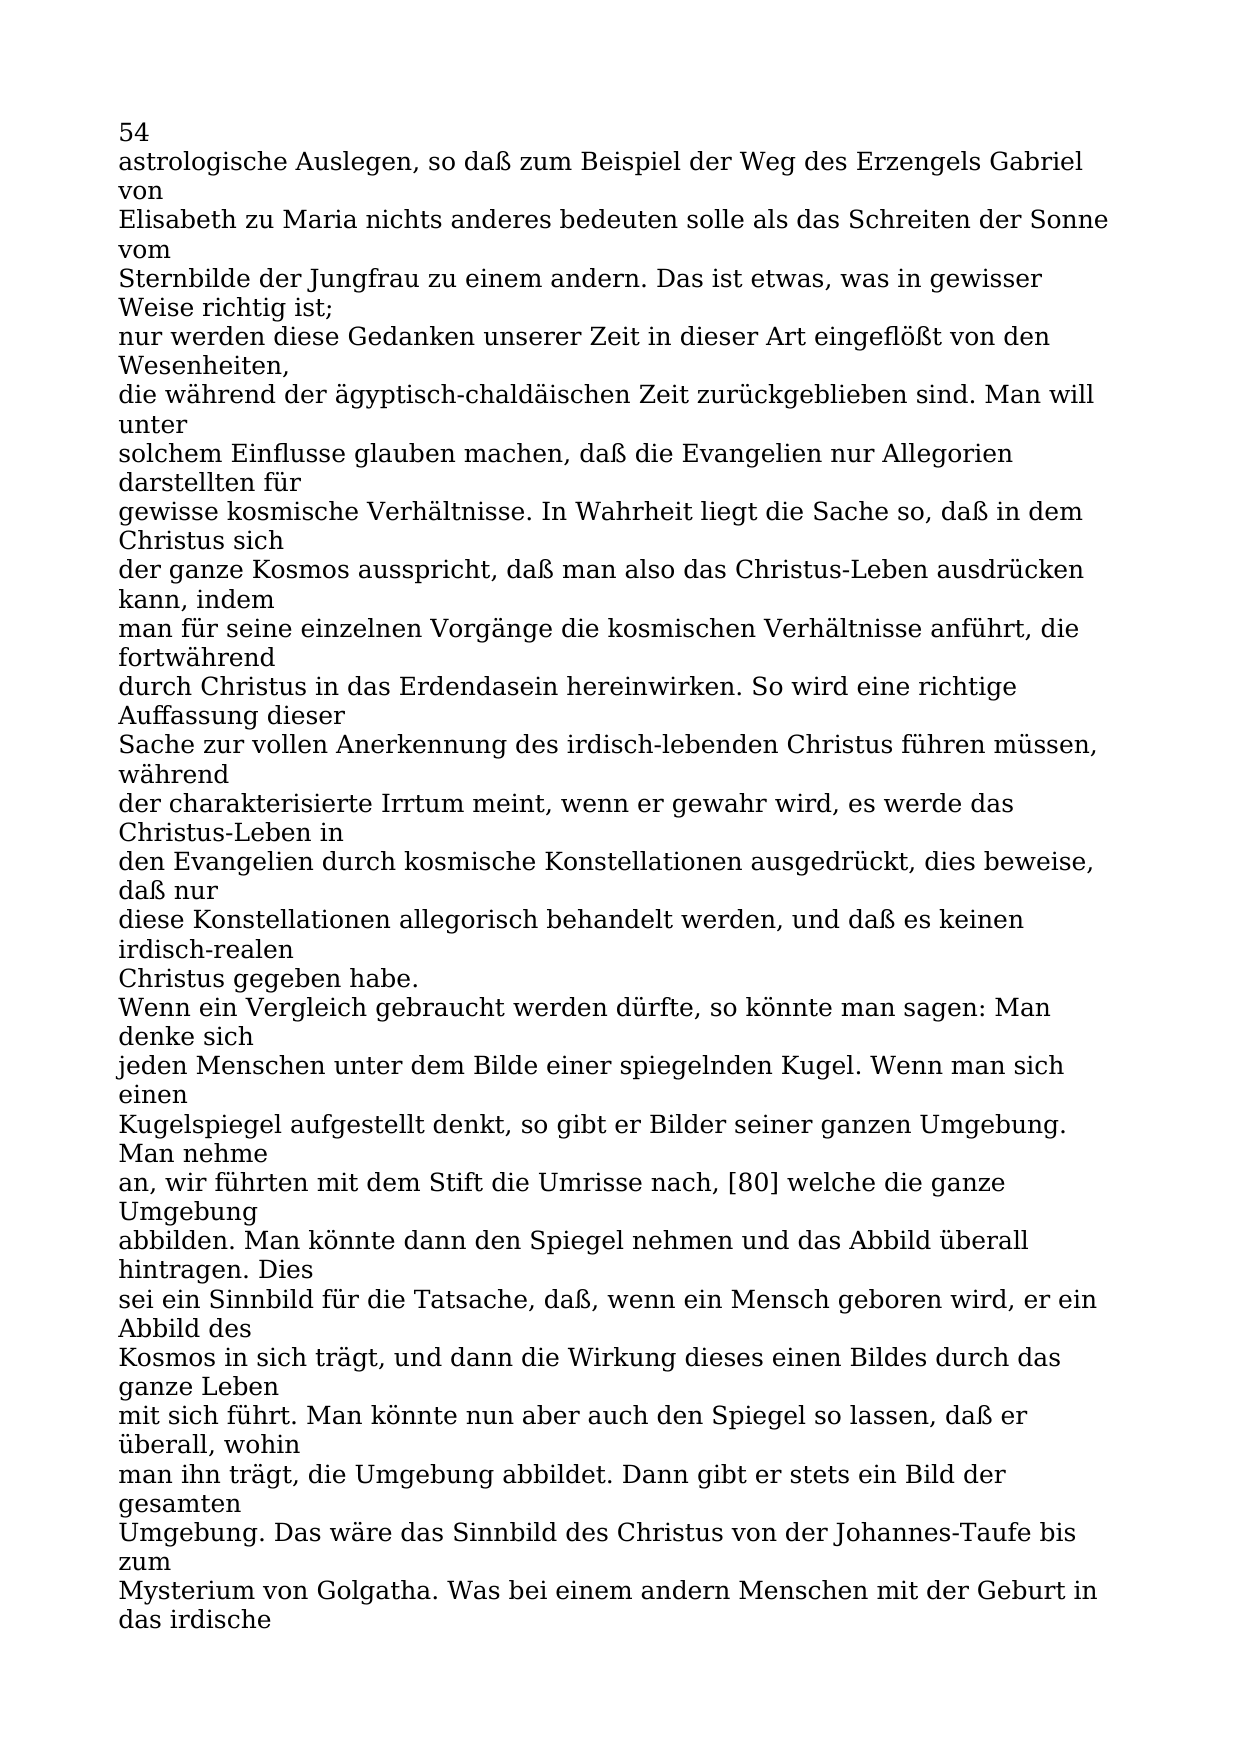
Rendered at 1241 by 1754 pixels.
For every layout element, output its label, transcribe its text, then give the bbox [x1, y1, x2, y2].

text diese Konstellationen allegorisch behandelt werden, und daß es keinen irdisch-realen [118, 906, 1122, 964]
text jeden Menschen unter dem Bilde einer spiegelnden Kugel. Wenn man sich einen [118, 1051, 1122, 1110]
text der charakterisierte Irrtum meint, wenn er gewahr wird, es werde das Christus-Leben in [118, 789, 1122, 847]
text sei ein Sinnbild für die Tatsache, daß, wenn ein Mensch geboren wird, er ein Abbild des [118, 1285, 1122, 1343]
text astrologische Auslegen, so daß zum Beispiel der Weg des Erzengels Gabriel von [118, 147, 1122, 206]
text 54 [118, 118, 1122, 147]
text Umgebung. Das wäre das Sinnbild des Christus von der Johannes-Taufe bis zum [118, 1518, 1122, 1576]
text Elisabeth zu Maria nichts anderes bedeuten solle als das Schreiten der Sonne vom [118, 206, 1122, 264]
text Sternbilde der Jungfrau zu einem andern. Das ist etwas, was in gewisser Weise richtig ist; [118, 264, 1122, 322]
text durch Christus in das Erdendasein hereinwirken. So wird eine richtige Auffassung dieser [118, 672, 1122, 731]
text Christus gegeben habe. [118, 964, 1122, 993]
text Mysterium von Golgatha. Was bei einem andern Menschen mit der Geburt in das irdische [118, 1576, 1122, 1635]
text man für seine einzelnen Vorgänge die kosmischen Verhältnisse anführt, die fortwährend [118, 614, 1122, 672]
text nur werden diese Gedanken unserer Zeit in dieser Art eingeflößt von den Wesenheiten, [118, 322, 1122, 381]
text Wenn ein Vergleich gebraucht werden dürfte, so könnte man sagen: Man denke sich [118, 993, 1122, 1051]
text abbilden. Man könnte dann den Spiegel nehmen und das Abbild überall hintragen. Dies [118, 1226, 1122, 1285]
text den Evangelien durch kosmische Konstellationen ausgedrückt, dies beweise, daß nur [118, 847, 1122, 906]
text Kosmos in sich trägt, und dann die Wirkung dieses einen Bildes durch das ganze Leben [118, 1343, 1122, 1401]
text die während der ägyptisch-chaldäischen Zeit zurückgeblieben sind. Man will unter [118, 381, 1122, 439]
text man ihn trägt, die Umgebung abbildet. Dann gibt er stets ein Bild der gesamten [118, 1460, 1122, 1518]
text Sache zur vollen Anerkennung des irdisch-lebenden Christus führen müssen, während [118, 731, 1122, 789]
text solchem Einflusse glauben machen, daß die Evangelien nur Allegorien darstellten für [118, 439, 1122, 497]
text an, wir führten mit dem Stift die Umrisse nach, [80] welche die ganze Umgebung [118, 1168, 1122, 1226]
text Kugelspiegel aufgestellt denkt, so gibt er Bilder seiner ganzen Umgebung. Man nehme [118, 1110, 1122, 1168]
text mit sich führt. Man könnte nun aber auch den Spiegel so lassen, daß er überall, wohin [118, 1401, 1122, 1460]
text gewisse kosmische Verhältnisse. In Wahrheit liegt die Sache so, daß in dem Christus sich [118, 497, 1122, 556]
text der ganze Kosmos ausspricht, daß man also das Christus-Leben ausdrücken kann, indem [118, 556, 1122, 614]
